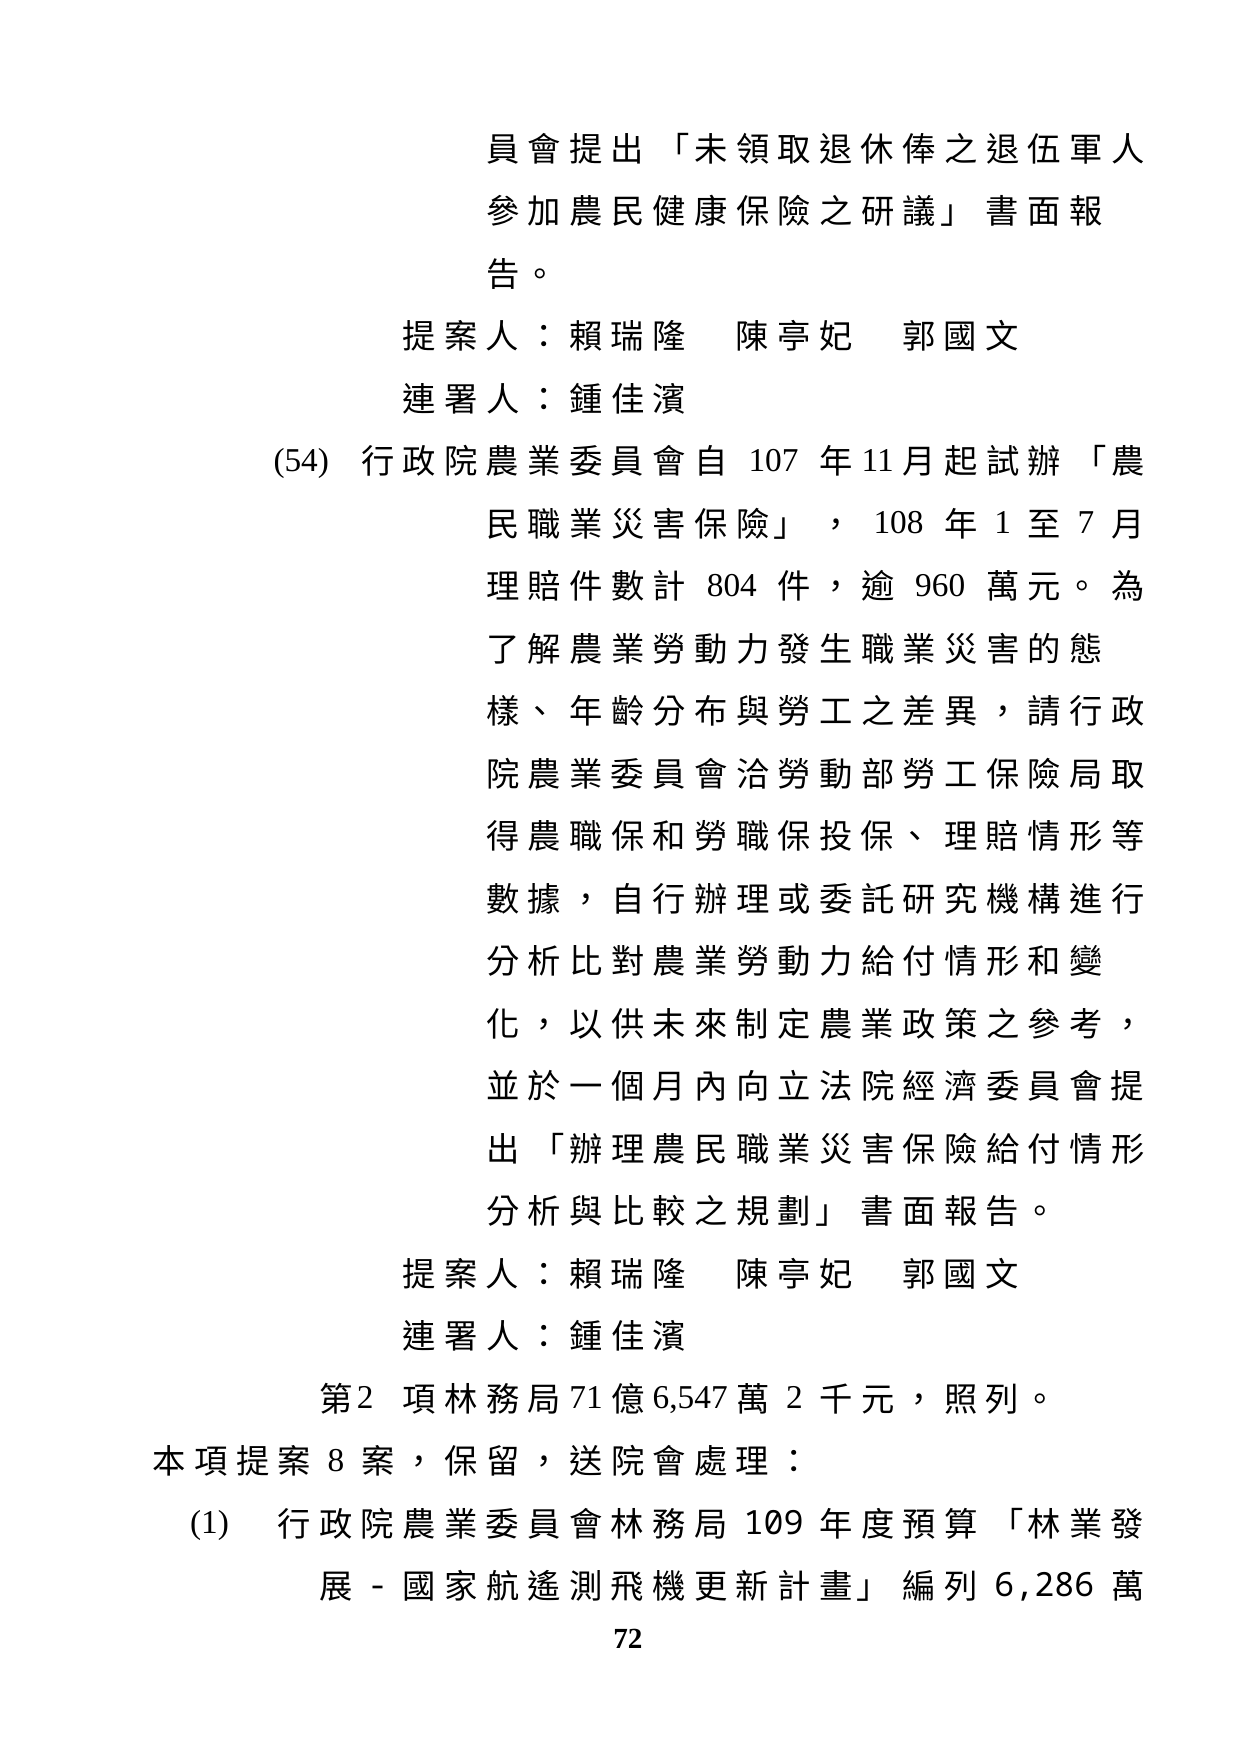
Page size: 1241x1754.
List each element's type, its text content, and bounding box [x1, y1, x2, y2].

text 提案人：賴瑞隆 陳亭妃 郭國文 [384, 1230, 1044, 1292]
text 本項提案8案，保留，送院會處理： [141, 1417, 1148, 1480]
text 連署人：鍾佳濱 [384, 1292, 1044, 1355]
text 提案人：賴瑞隆 陳亭妃 郭國文 [384, 292, 1044, 355]
list 行政院農業委員會自107年11月起試辦「農民職業災害保險」，108年1至7月理賠件數計804件，逾960萬元。為了解農業勞動力發生職業災害的態樣、年齡分布與勞工之差異，請行政院農業委員會洽勞動部勞工保險局取得農職保和勞職保投保、理賠情形等數據，自行辦理或委託研究機構進行分析比對農業勞動力給付情形和變化，以供未來制定農業政策之參考，並於一個月內向立法院經濟委員會提出「辦理農民職業災害保險給付情形分析與比較之規劃」書面報告。 [253, 417, 1148, 1230]
list 行政院農業委員會林務局109年度預算「林業發展-國家航遙測飛機更新計畫」編列6,286萬 [166, 1480, 1148, 1605]
text 連署人：鍾佳濱 [384, 355, 1044, 417]
list 林務局71億6,547萬2千元，照列。 [298, 1355, 1140, 1417]
list 員會提出「未領取退休俸之退伍軍人參加農民健康保險之研議」書面報告。 [253, 105, 1148, 292]
